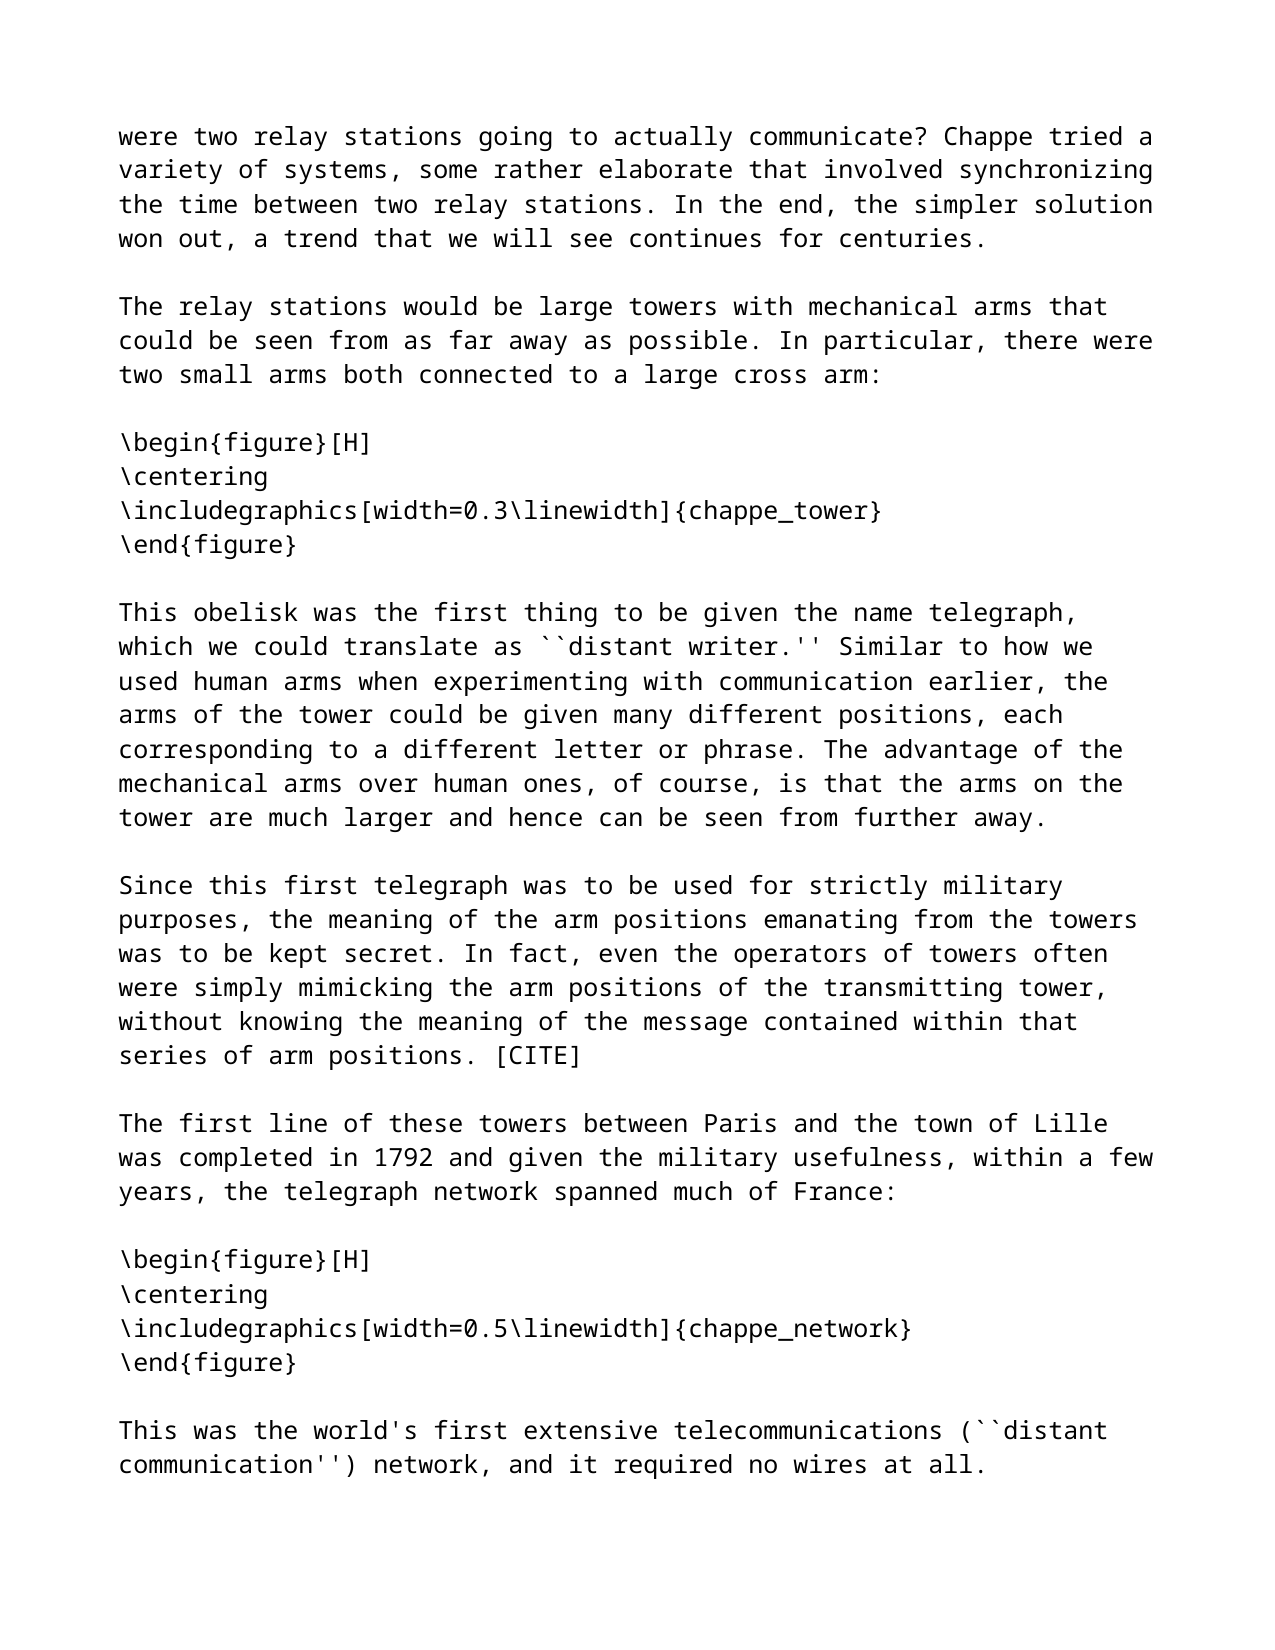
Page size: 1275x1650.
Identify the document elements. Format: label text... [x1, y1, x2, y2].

text \end{figure} [118, 1344, 1157, 1378]
text \includegraphics[width=0.5\linewidth]{chappe_network} [118, 1310, 1157, 1344]
text were two relay stations going to actually communicate? Chappe tried a variety of systems, some rather elaborate that involved synchronizing the time between two relay stations. In the end, the simpler solution won out, a trend that we will see continues for centuries. [118, 118, 1157, 254]
text This was the world's first extensive telecommunications (``distant communication'') network, and it required no wires at all. [118, 1412, 1157, 1481]
text \begin{figure}[H] [118, 1242, 1157, 1276]
text \centering [118, 459, 1157, 493]
text The relay stations would be large towers with mechanical arms that could be seen from as far away as possible. In particular, there were two small arms both connected to a large cross arm: [118, 288, 1157, 391]
text Since this first telegraph was to be used for strictly military purposes, the meaning of the arm positions emanating from the towers was to be kept secret. In fact, even the operators of towers often were simply mimicking the arm positions of the transmitting tower, without knowing the meaning of the message contained within that series of arm positions. [CITE] [118, 867, 1157, 1072]
text This obelisk was the first thing to be given the name telegraph, which we could translate as ``distant writer.'' Similar to how we used human arms when experimenting with communication earlier, the arms of the tower could be given many different positions, each corresponding to a different letter or phrase. The advantage of the mechanical arms over human ones, of course, is that the arms on the tower are much larger and hence can be seen from further away. [118, 595, 1157, 833]
text \centering [118, 1276, 1157, 1310]
text \end{figure} [118, 527, 1157, 561]
text The first line of these towers between Paris and the town of Lille was completed in 1792 and given the military usefulness, within a few years, the telegraph network spanned much of France: [118, 1106, 1157, 1208]
text \includegraphics[width=0.3\linewidth]{chappe_tower} [118, 493, 1157, 527]
text \begin{figure}[H] [118, 425, 1157, 459]
